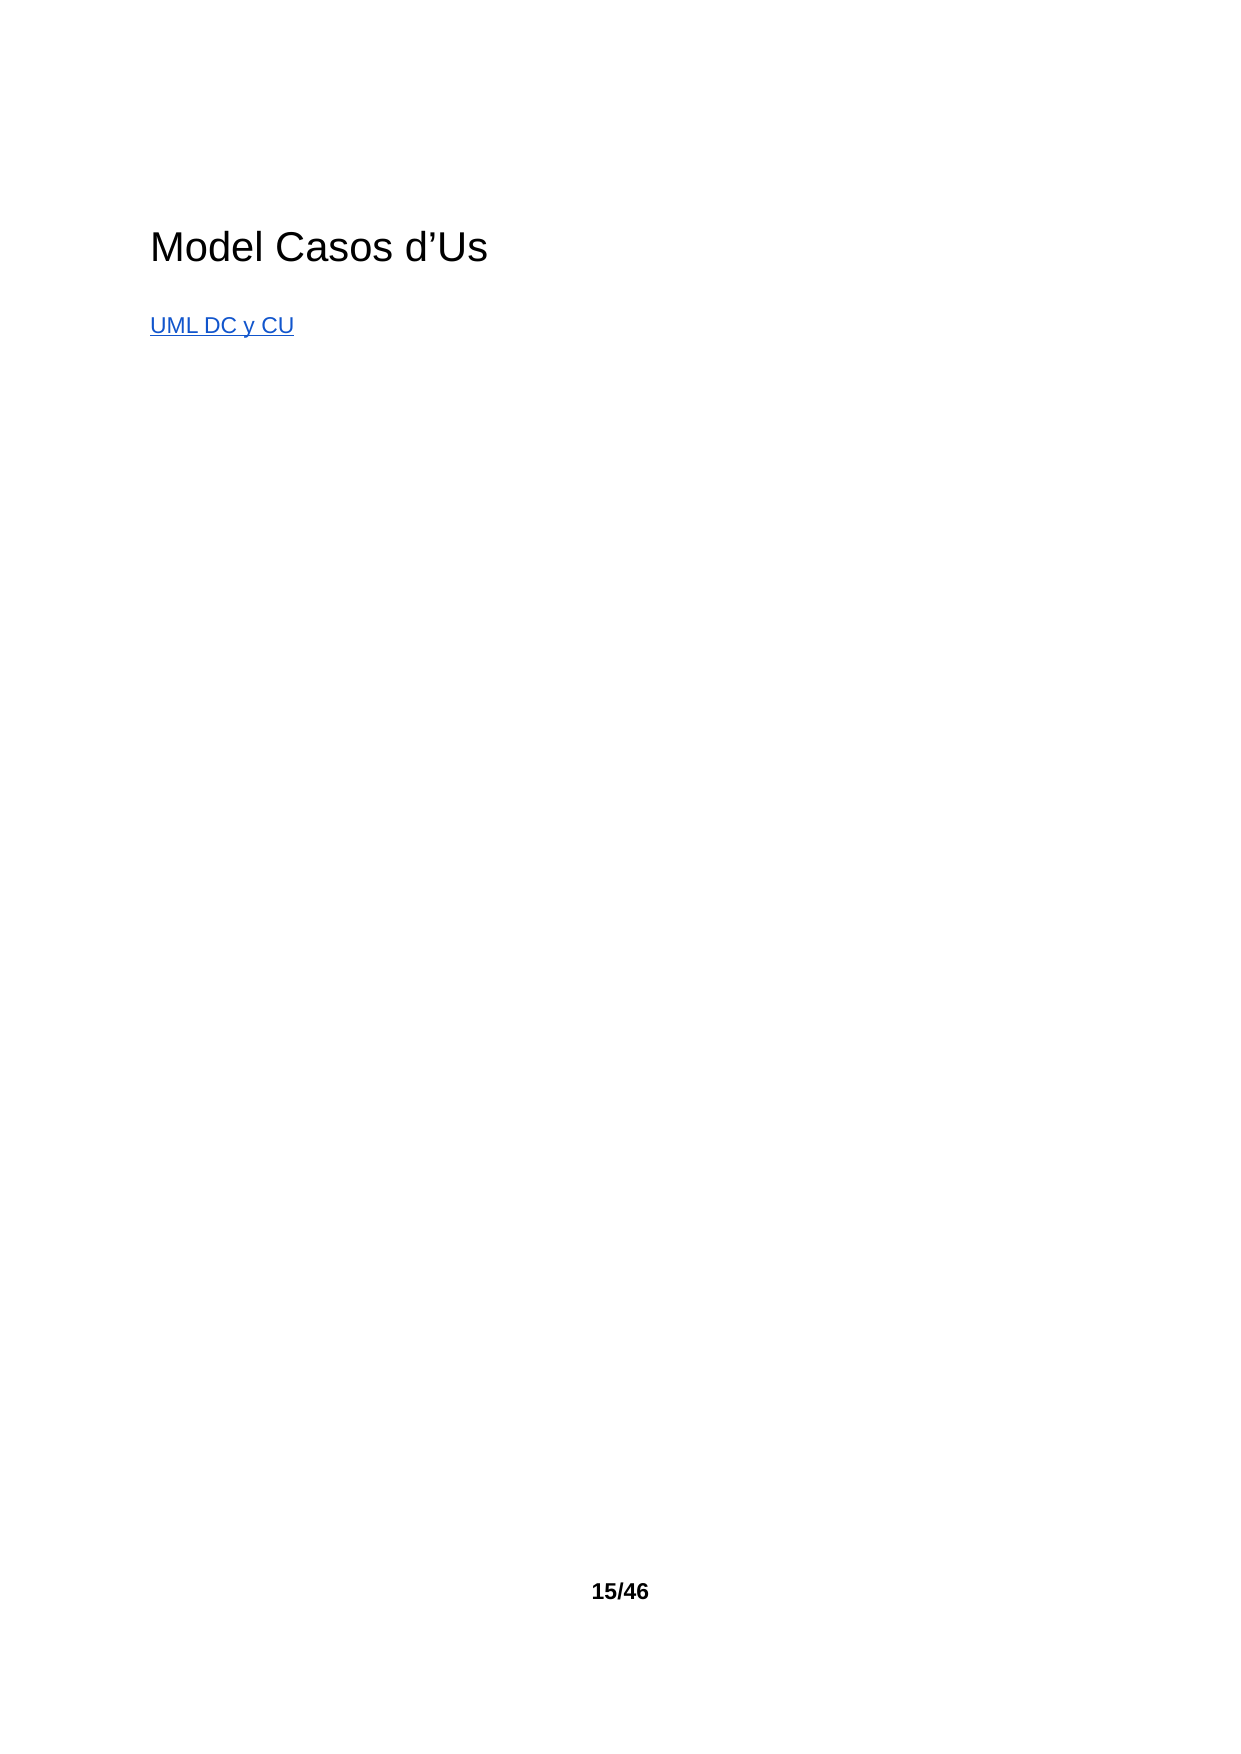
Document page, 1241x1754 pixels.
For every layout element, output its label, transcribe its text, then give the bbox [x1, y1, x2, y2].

text UML DC y CU [150, 312, 1090, 339]
subtitle Model Casos d’Us [150, 222, 1090, 270]
